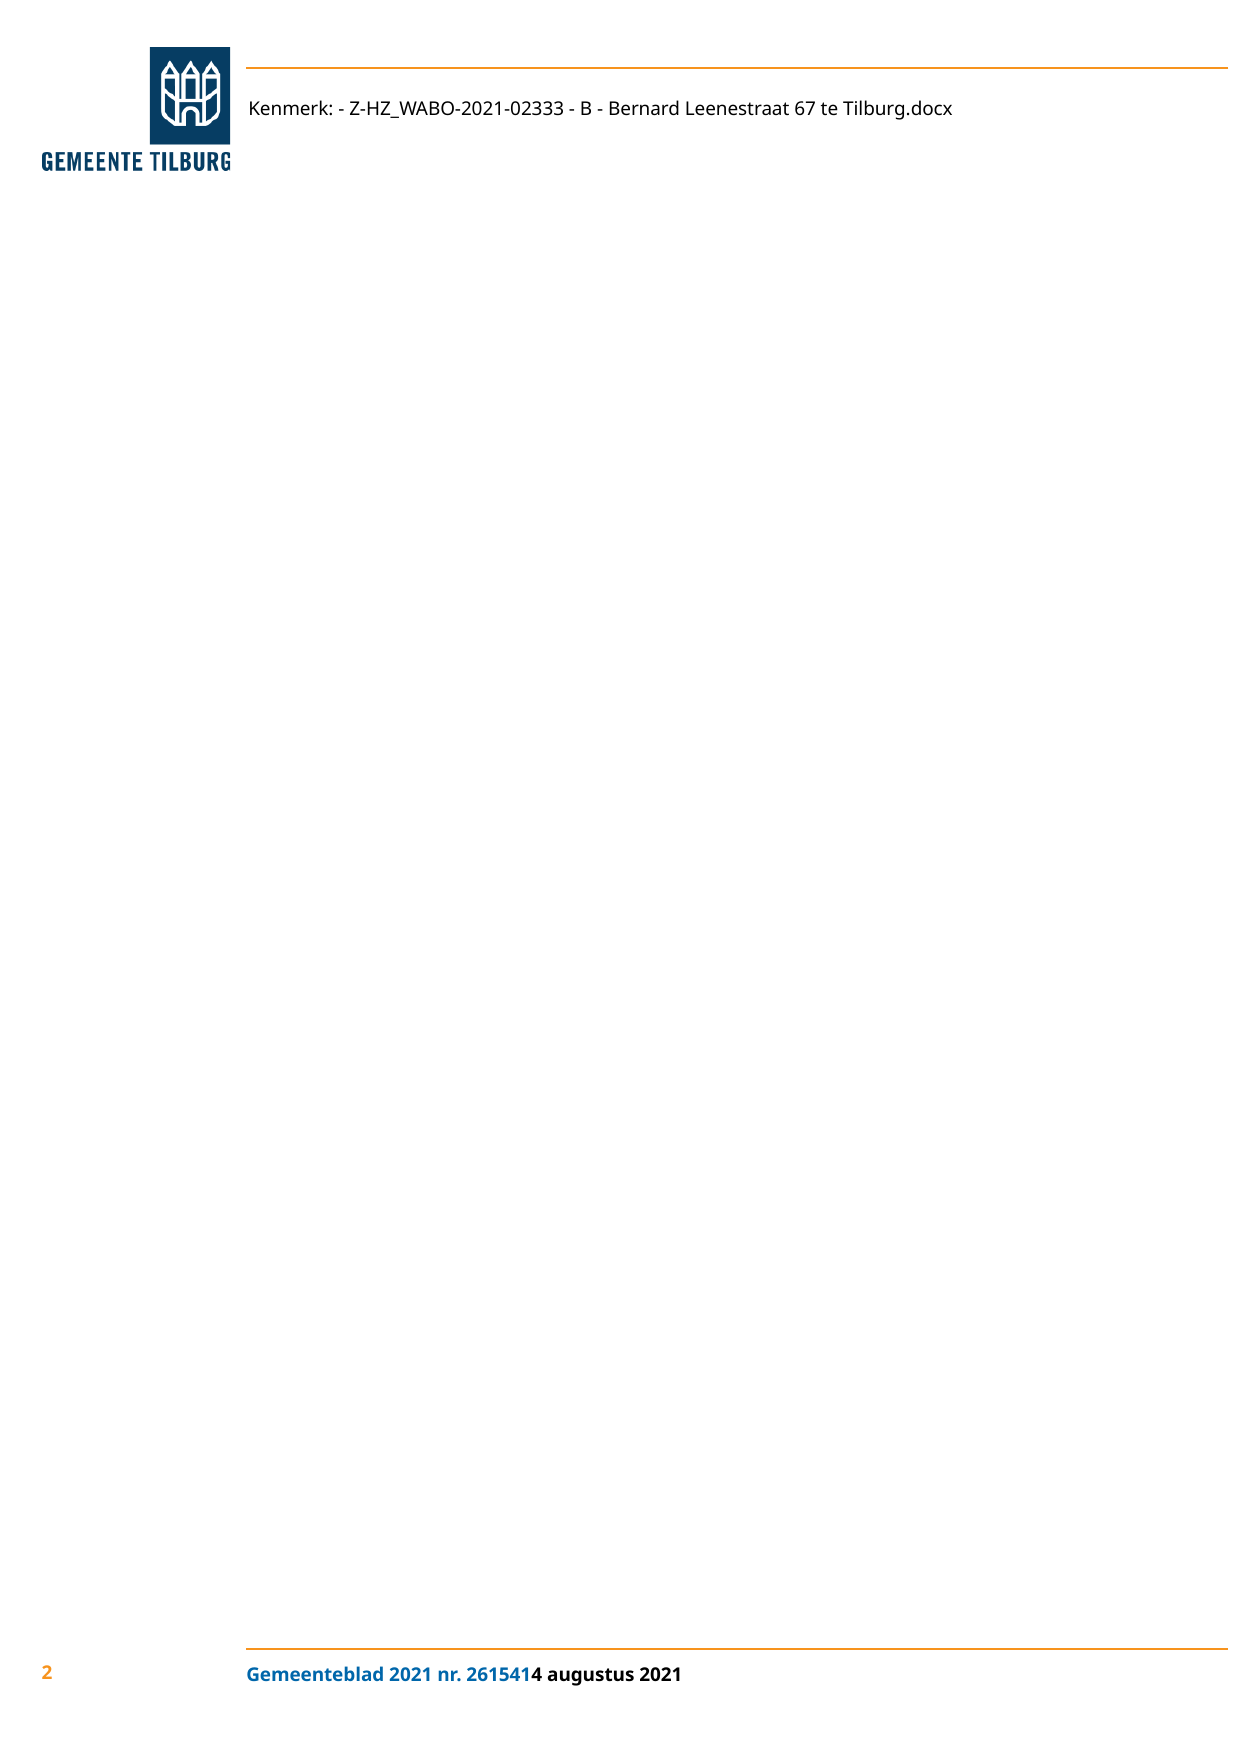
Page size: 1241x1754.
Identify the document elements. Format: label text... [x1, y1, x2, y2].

text Kenmerk: - Z-HZ_WABO-2021-02333 - B - Bernard Leenestraat 67 te Tilburg.docx [248, 95, 1152, 121]
picture [41, 47, 231, 172]
